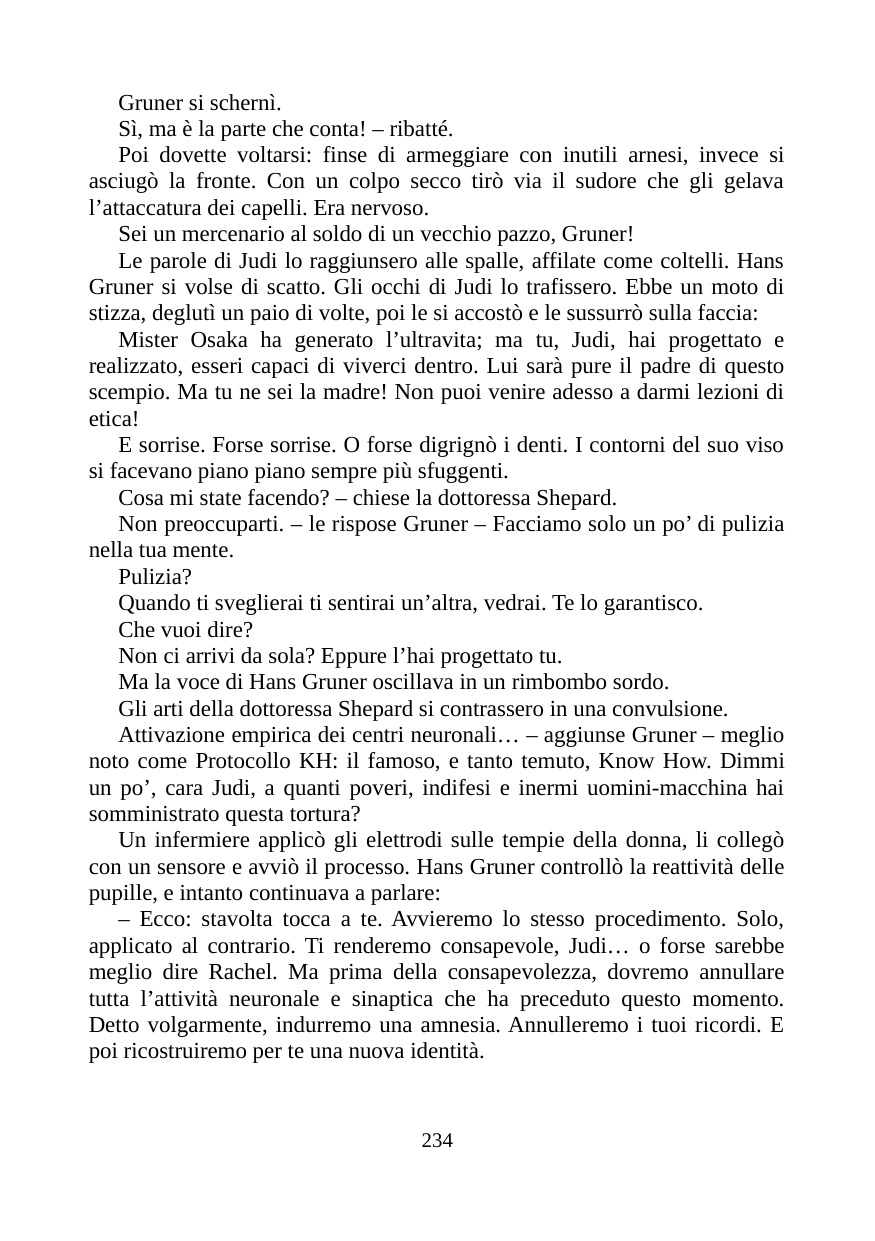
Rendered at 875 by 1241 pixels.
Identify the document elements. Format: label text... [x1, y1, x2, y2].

text Attivazione empirica dei centri neuronali… – aggiunse Gruner – meglio noto come Protocollo KH: il famoso, e tanto temuto, Know How. Dimmi un po’, cara Judi, a quanti poveri, indifesi e inermi uomini-macchina hai somministrato questa tortura? [88, 721, 786, 826]
text Mister Osaka ha generato l’ultravita; ma tu, Judi, hai progettato e realizzato, esseri capaci di viverci dentro. Lui sarà pure il padre di questo scempio. Ma tu ne sei la madre! Non puoi venire adesso a darmi lezioni di etica! [88, 326, 786, 431]
text Gruner si schernì. [88, 88, 786, 115]
text Non ci arrivi da sola? Eppure l’hai progettato tu. [88, 642, 786, 668]
text Gli arti della dottoressa Shepard si contrassero in una convulsione. [88, 695, 786, 721]
text Sei un mercenario al soldo di un vecchio pazzo, Gruner! [88, 220, 786, 247]
text Non preoccuparti. – le rispose Gruner – Facciamo solo un po’ di pulizia nella tua mente. [88, 510, 786, 563]
text Un infermiere applicò gli elettrodi sulle tempie della donna, li collegò con un sensore e avviò il processo. Hans Gruner controllò la reattività delle pupille, e intanto continuava a parlare: [88, 826, 786, 906]
text Ma la voce di Hans Gruner oscillava in un rimbombo sordo. [88, 668, 786, 695]
text Che vuoi dire? [88, 616, 786, 642]
text Cosa mi state facendo? – chiese la dottoressa Shepard. [88, 484, 786, 510]
text – Ecco: stavolta tocca a te. Avvieremo lo stesso procedimento. Solo, applicato al contrario. Ti renderemo consapevole, Judi… o forse sarebbe meglio dire Rachel. Ma prima della consapevolezza, dovremo annullare tutta l’attività neuronale e sinaptica che ha preceduto questo momento. Detto volgarmente, indurremo una amnesia. Annulleremo i tuoi ricordi. E poi ricostruiremo per te una nuova identità. [88, 906, 786, 1064]
text Le parole di Judi lo raggiunsero alle spalle, affilate come coltelli. Hans Gruner si volse di scatto. Gli occhi di Judi lo trafissero. Ebbe un moto di stizza, deglutì un paio di volte, poi le si accostò e le sussurrò sulla faccia: [88, 247, 786, 326]
text Poi dovette voltarsi: finse di armeggiare con inutili arnesi, invece si asciugò la fronte. Con un colpo secco tirò via il sudore che gli gelava l’attaccatura dei capelli. Era nervoso. [88, 141, 786, 220]
text Pulizia? [88, 563, 786, 589]
text Quando ti sveglierai ti sentirai un’altra, vedrai. Te lo garantisco. [88, 589, 786, 616]
text E sorrise. Forse sorrise. O forse digrignò i denti. I contorni del suo viso si facevano piano piano sempre più sfuggenti. [88, 431, 786, 484]
text Sì, ma è la parte che conta! – ribatté. [88, 115, 786, 141]
